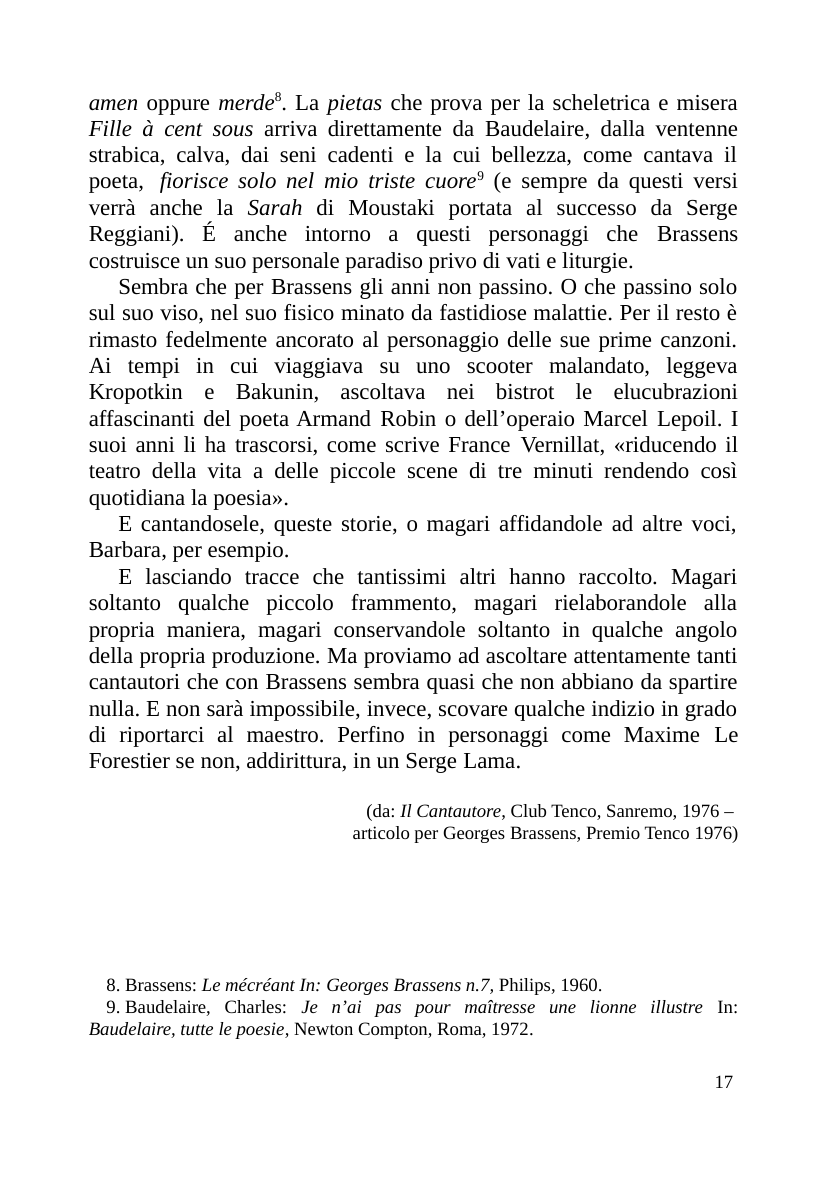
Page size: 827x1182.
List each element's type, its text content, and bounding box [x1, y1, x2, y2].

text E cantandosele, queste storie, o magari affidandole ad altre voci, Barbara, per esempio. [88, 510, 738, 563]
text Baudelaire, Charles: Je n’ai pas pour maîtresse une lionne illustre In: Baudelaire, tutte le poesie, Newton Compton, Roma, 1972. [88, 996, 738, 1039]
text (da: Il Cantautore, Club Tenco, Sanremo, 1976 – [88, 800, 738, 822]
text articolo per Georges Brassens, Premio Tenco 1976) [88, 822, 738, 843]
text Sembra che per Brassens gli anni non passino. O che passino solo sul suo viso, nel suo fisico minato da fastidiose malattie. Per il resto è rimasto fedelmente ancorato al personaggio delle sue prime canzoni. Ai tempi in cui viaggiava su uno scooter malandato, leggeva Kropotkin e Bakunin, ascoltava nei bistrot le elucubrazioni affascinanti del poeta Armand Robin o dell’operaio Marcel Lepoil. I suoi anni li ha trascorsi, come scrive France Vernillat, «riducendo il teatro della vita a delle piccole scene di tre minuti rendendo così quotidiana la poesia». [88, 273, 738, 510]
text E lasciando tracce che tantissimi altri hanno raccolto. Magari soltanto qualche piccolo frammento, magari rielaborandole alla propria maniera, magari conservandole soltanto in qualche angolo della propria produzione. Ma proviamo ad ascoltare attentamente tanti cantautori che con Brassens sembra quasi che non abbiano da spartire nulla. E non sarà impossibile, invece, scovare qualche indizio in grado di riportarci al maestro. Perfino in personaggi come Maxime Le Forestier se non, addirittura, in un Serge Lama. [88, 563, 738, 774]
text Brassens: Le mécréant In: Georges Brassens n.7, Philips, 1960. [88, 974, 738, 996]
text amen oppure merde. La pietas che prova per la scheletrica e misera Fille à cent sous arriva direttamente da Baudelaire, dalla ventenne strabica, calva, dai seni cadenti e la cui bellezza, come cantava il poeta, fiorisce solo nel mio triste cuore (e sempre da questi versi verrà anche la Sarah di Moustaki portata al successo da Serge Reggiani). É anche intorno a questi personaggi che Brassens costruisce un suo personale paradiso privo di vati e liturgie. [88, 88, 738, 273]
